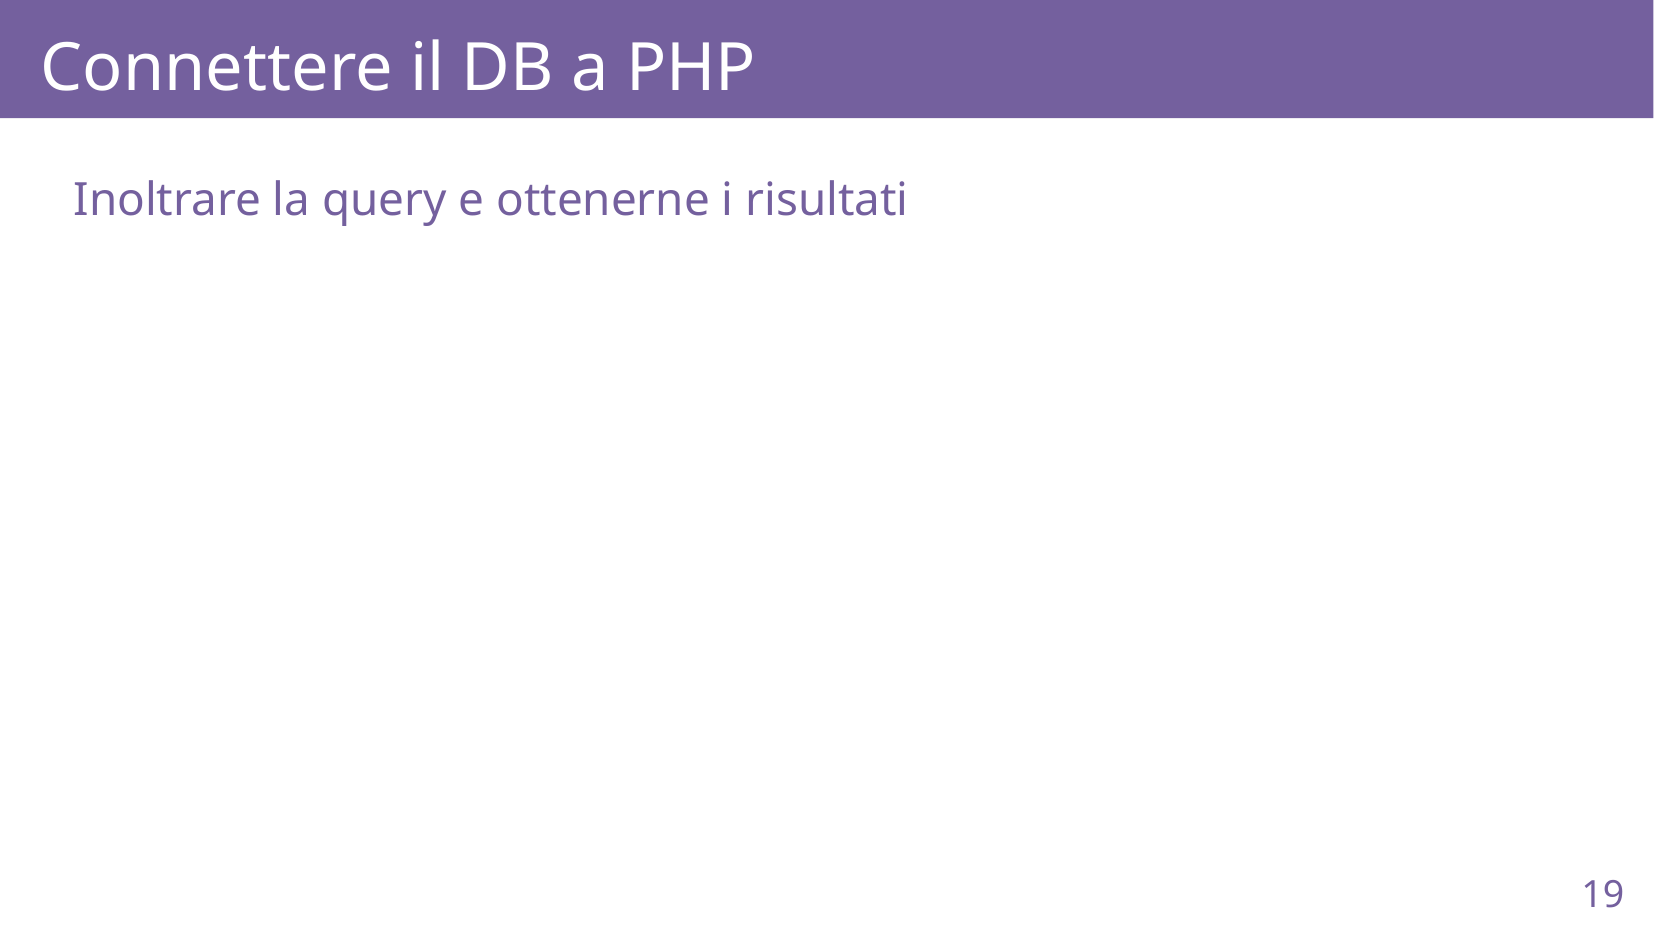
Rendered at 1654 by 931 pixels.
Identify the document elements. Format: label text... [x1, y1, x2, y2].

text_box Inoltrare la query e ottenerne i risultati [59, 158, 1107, 229]
text_box [1510, 860, 1654, 931]
text_box [0, 0, 1654, 119]
text_box Connettere il DB a PHP [25, 11, 942, 107]
